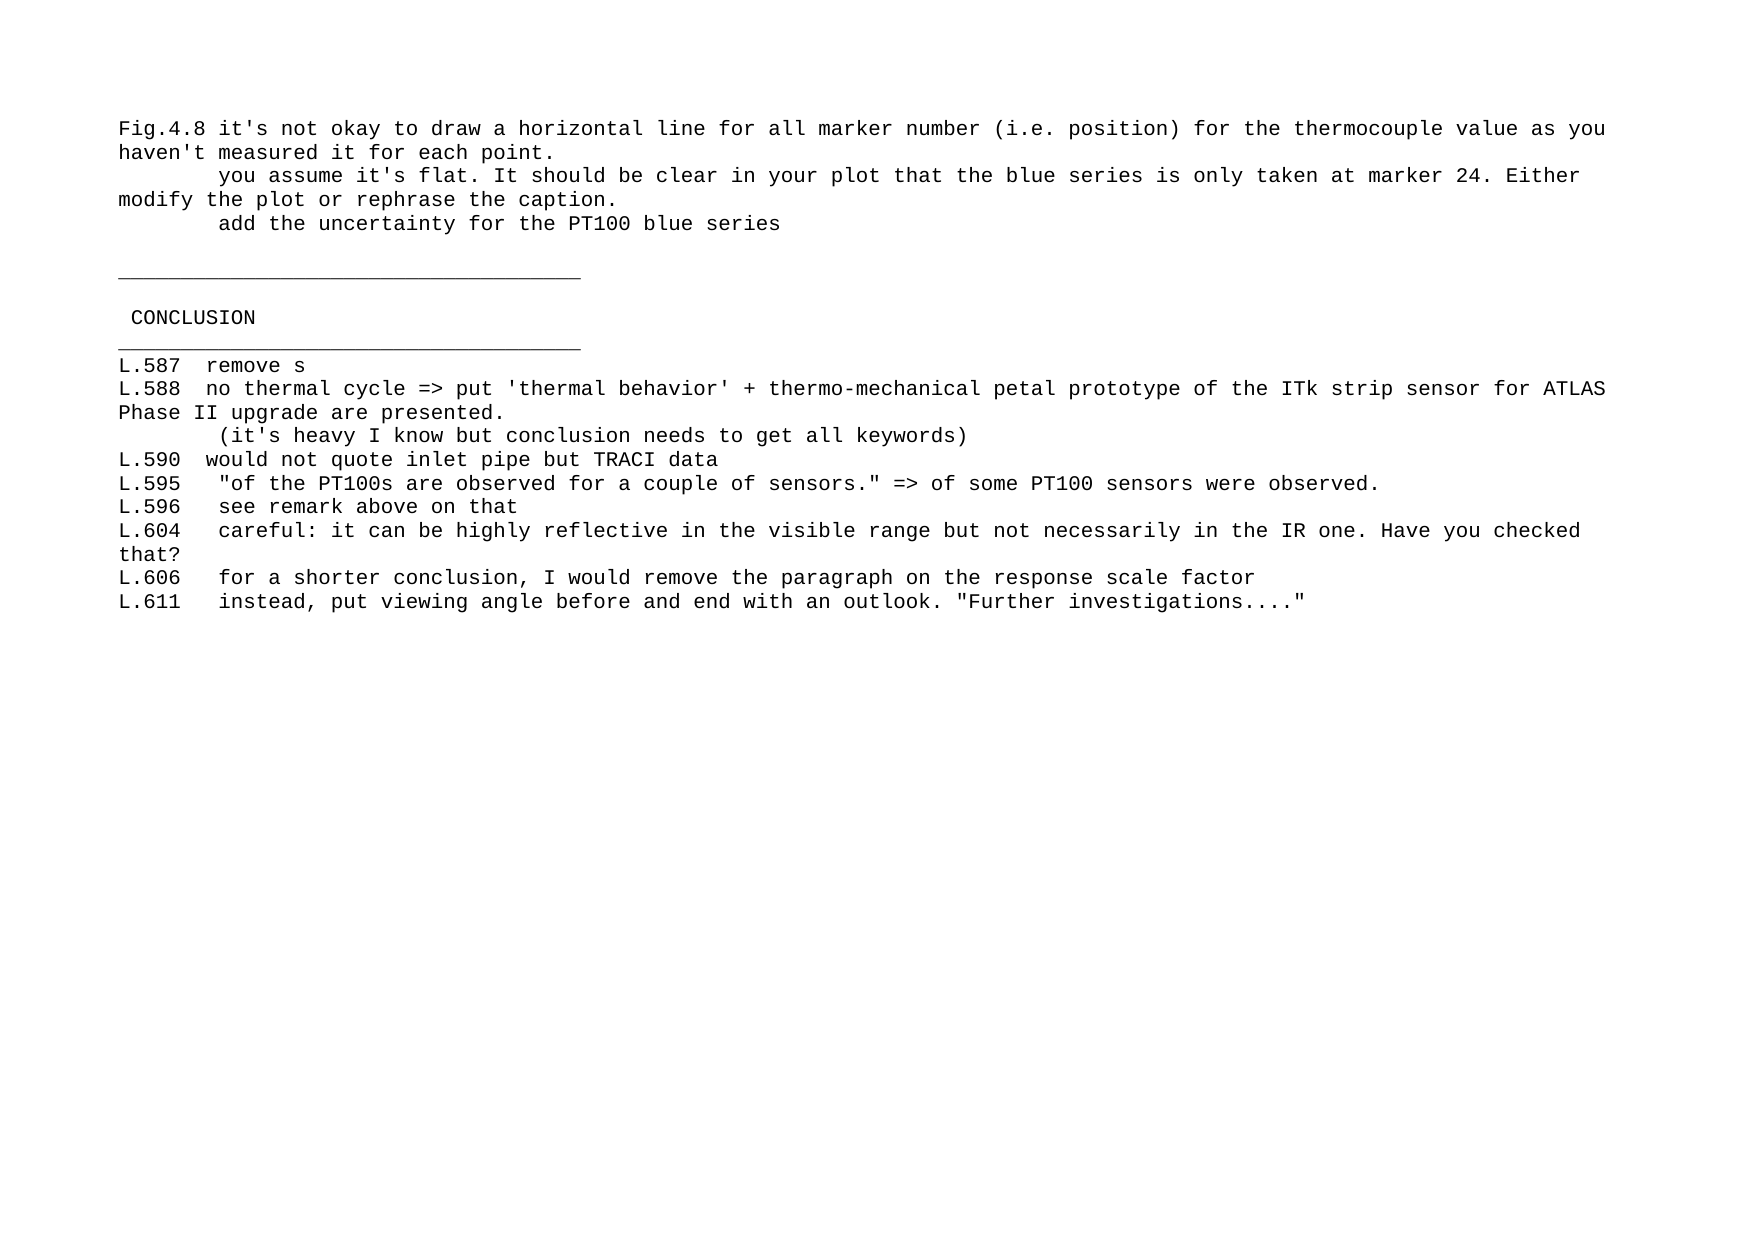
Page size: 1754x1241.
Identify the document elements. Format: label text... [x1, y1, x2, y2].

text L.590 would not quote inlet pipe but TRACI data [118, 449, 1635, 473]
text L.611 instead, put viewing angle before and end with an outlook. "Further investigations...." [118, 591, 1635, 615]
text add the uncertainty for the PT100 blue series [118, 213, 1635, 236]
text (it's heavy I know but conclusion needs to get all keywords) [118, 426, 1635, 449]
text L.596 see remark above on that [118, 496, 1635, 520]
text L.604 careful: it can be highly reflective in the visible range but not necessarily in the IR one. Have you checked that? [118, 520, 1635, 567]
text Fig.4.8 it's not okay to draw a horizontal line for all marker number (i.e. position) for the thermocouple value as you haven't measured it for each point. [118, 118, 1635, 165]
text L.588 no thermal cycle => put 'thermal behavior' + thermo-mechanical petal prototype of the ITk strip sensor for ATLAS Phase II upgrade are presented. [118, 378, 1635, 426]
text CONCLUSION [118, 307, 1635, 331]
text L.587 remove s [118, 354, 1635, 378]
text _____________________________________ [118, 260, 1635, 284]
text L.595 "of the PT100s are observed for a couple of sensors." => of some PT100 sensors were observed. [118, 473, 1635, 496]
text L.606 for a shorter conclusion, I would remove the paragraph on the response scale factor [118, 567, 1635, 591]
text you assume it's flat. It should be clear in your plot that the blue series is only taken at marker 24. Either modify the plot or rephrase the caption. [118, 165, 1635, 213]
text _____________________________________ [118, 331, 1635, 354]
